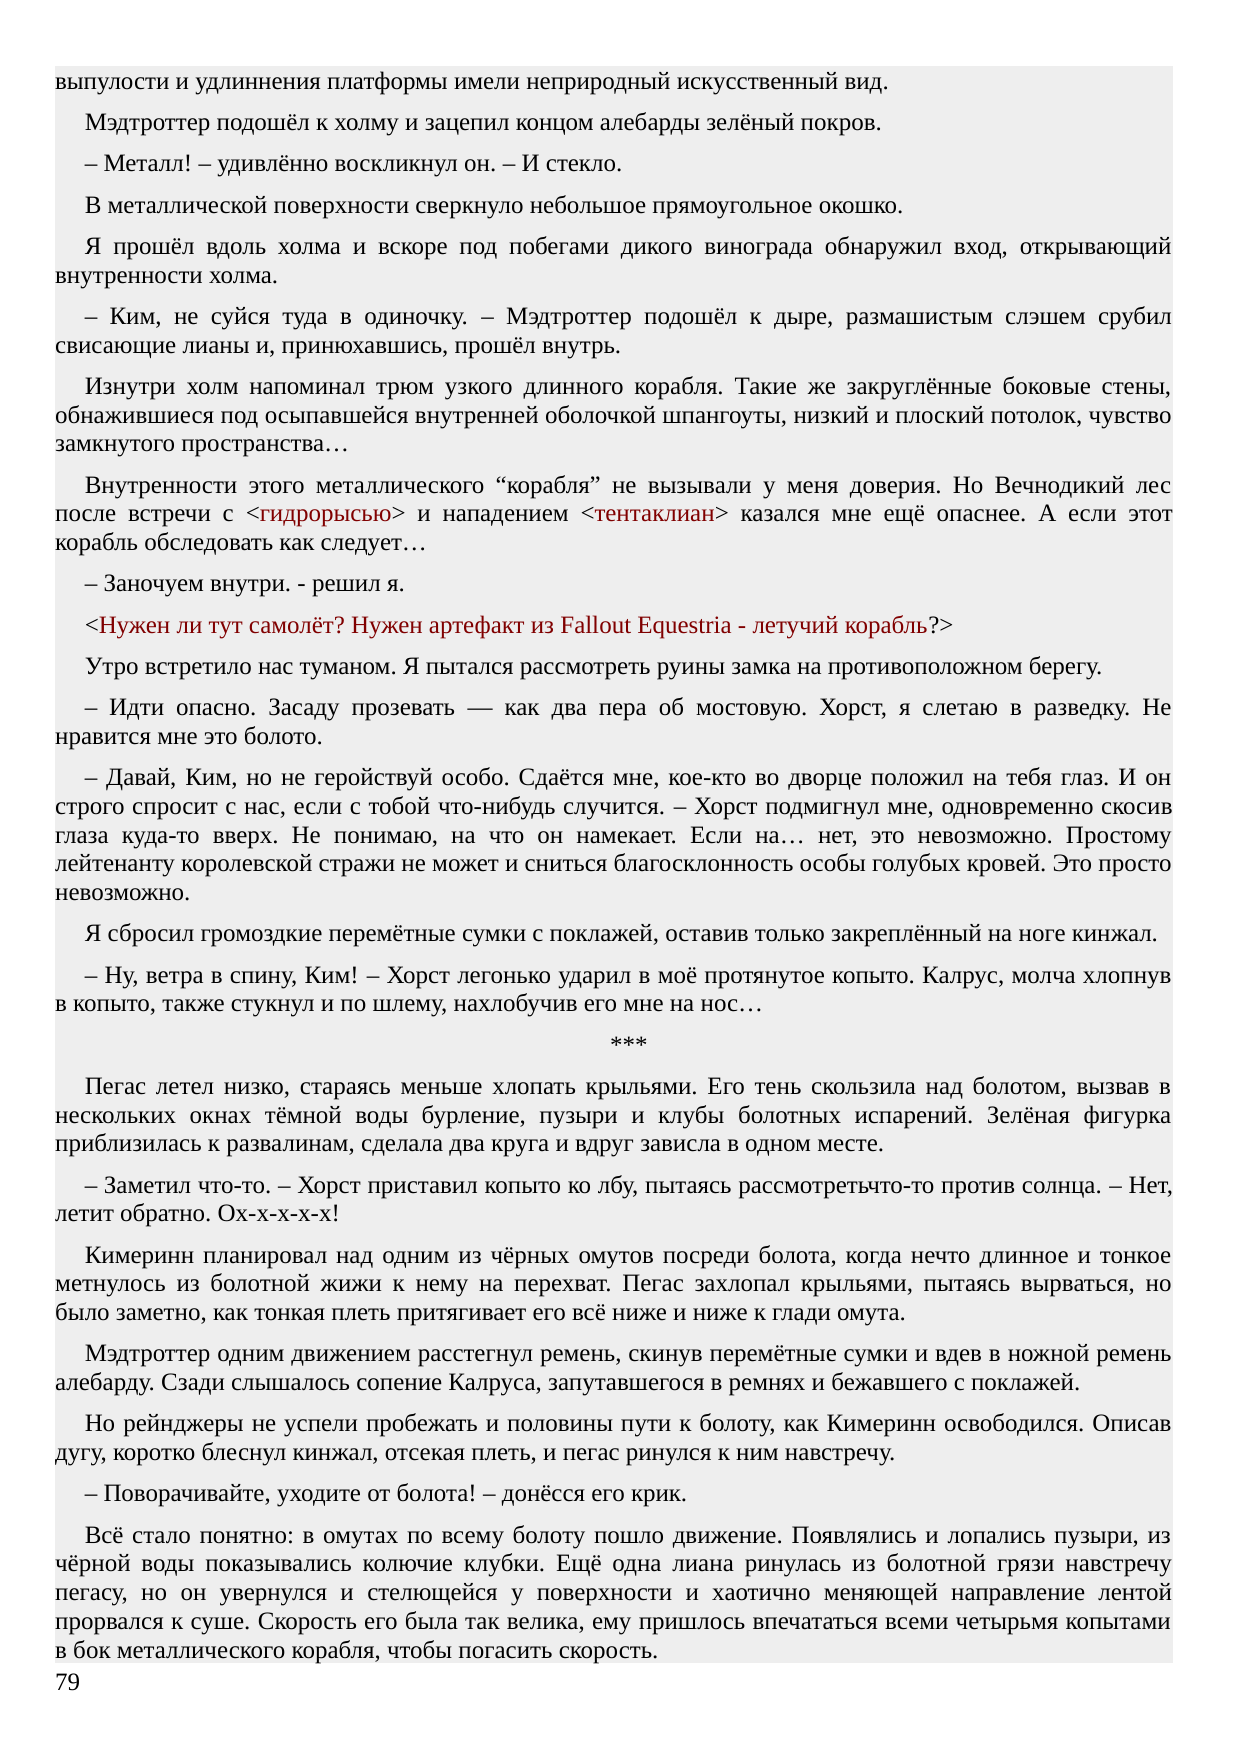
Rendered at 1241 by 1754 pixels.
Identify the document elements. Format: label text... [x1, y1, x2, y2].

text Утро встретило нас туманом. Я пытался рассмотреть руины замка на противоположном берегу. [55, 651, 1173, 680]
text Мэдтроттер одним движением расстегнул ремень, скинув перемётные сумки и вдев в ножной ремень алебарду. Сзади слышалось сопение Калруса, запутавшегося в ремнях и бежавшего с поклажей. [55, 1338, 1173, 1396]
text В металлической поверхности сверкнуло небольшое прямоугольное окошко. [55, 190, 1173, 218]
text Я прошёл вдоль холма и вскоре под побегами дикого винограда обнаружил вход, открывающий внутренности холма. [55, 231, 1173, 288]
text – Ну, ветра в спину, Ким! – Хорст легонько ударил в моё протянутое копыто. Калрус, молча хлопнув в копыто, также стукнул и по шлему, нахлобучив его мне на нос… [55, 960, 1173, 1017]
text Всё стало понятно: в омутах по всему болоту пошло движение. Появлялись и лопались пузыри, из чёрной воды показывались колючие клубки. Ещё одна лиана ринулась из болотной грязи навстречу пегасу, но он увернулся и стелющейся у поверхности и хаотично меняющей направление лентой прорвался к суше. Скорость его была так велика, ему пришлось впечататься всеми четырьмя копытами в бок металлического корабля, чтобы погасить скорость. [55, 1520, 1173, 1663]
text Но рейнджеры не успели пробежать и половины пути к болоту, как Кимеринн освободился. Описав дугу, коротко блеснул кинжал, отсекая плеть, и пегас ринулся к ним навстречу. [55, 1408, 1173, 1466]
text – Металл! – удивлённо воскликнул он. – И стекло. [55, 148, 1173, 177]
text *** [55, 1030, 1173, 1058]
text Кимеринн планировал над одним из чёрных омутов посреди болота, когда нечто длинное и тонкое метнулось из болотной жижи к нему на перехват. Пегас захлопал крыльями, пытаясь вырваться, но было заметно, как тонкая плеть притягивает его всё ниже и ниже к глади омута. [55, 1240, 1173, 1326]
text – Заночуем внутри. - решил я. [55, 568, 1173, 597]
text Изнутри холм напоминал трюм узкого длинного корабля. Такие же закруглённые боковые стены, обнажившиеся под осыпавшейся внутренней оболочкой шпангоуты, низкий и плоский потолок, чувство замкнутого пространства… [55, 371, 1173, 457]
text – Поворачивайте, уходите от болота! – донёсся его крик. [55, 1478, 1173, 1507]
text выпулости и удлиннения платформы имели неприродный искусственный вид. [55, 66, 1173, 95]
text <Нужен ли тут самолёт? Нужен артефакт из Fallout Equestria - летучий корабль?> [55, 610, 1173, 638]
text Мэдтроттер подошёл к холму и зацепил концом алебарды зелёный покров. [55, 107, 1173, 136]
text – Заметил что-то. – Хорст приставил копыто ко лбу, пытаясь рассмотретьчто-то против солнца. – Нет, летит обратно. Ох-х-х-х-х! [55, 1170, 1173, 1227]
text Внутренности этого металлического “корабля” не вызывали у меня доверия. Но Вечнодикий лес после встречи с <гидрорысью> и нападением <тентаклиан> казался мне ещё опаснее. А если этот корабль обследовать как следует… [55, 470, 1173, 556]
text – Ким, не суйся туда в одиночку. – Мэдтроттер подошёл к дыре, размашистым слэшем срубил свисающие лианы и, принюхавшись, прошёл внутрь. [55, 301, 1173, 358]
text Пегас летел низко, стараясь меньше хлопать крыльями. Его тень скользила над болотом, вызвав в нескольких окнах тёмной воды бурление, пузыри и клубы болотных испарений. Зелёная фигурка приблизилась к развалинам, сделала два круга и вдруг зависла в одном месте. [55, 1071, 1173, 1157]
text Я сбросил громоздкие перемётные сумки с поклажей, оставив только закреплённый на ноге кинжал. [55, 918, 1173, 947]
text – Давай, Ким, но не геройствуй особо. Сдаётся мне, кое-кто во дворце положил на тебя глаз. И он строго спросит с нас, если с тобой что-нибудь случится. – Хорст подмигнул мне, одновременно скосив глаза куда-то вверх. Не понимаю, на что он намекает. Если на… нет, это невозможно. Простому лейтенанту королевской стражи не может и сниться благосклонность особы голубых кровей. Это просто невозможно. [55, 762, 1173, 906]
text – Идти опасно. Засаду прозевать — как два пера об мостовую. Хорст, я слетаю в разведку. Не нравится мне это болото. [55, 692, 1173, 750]
